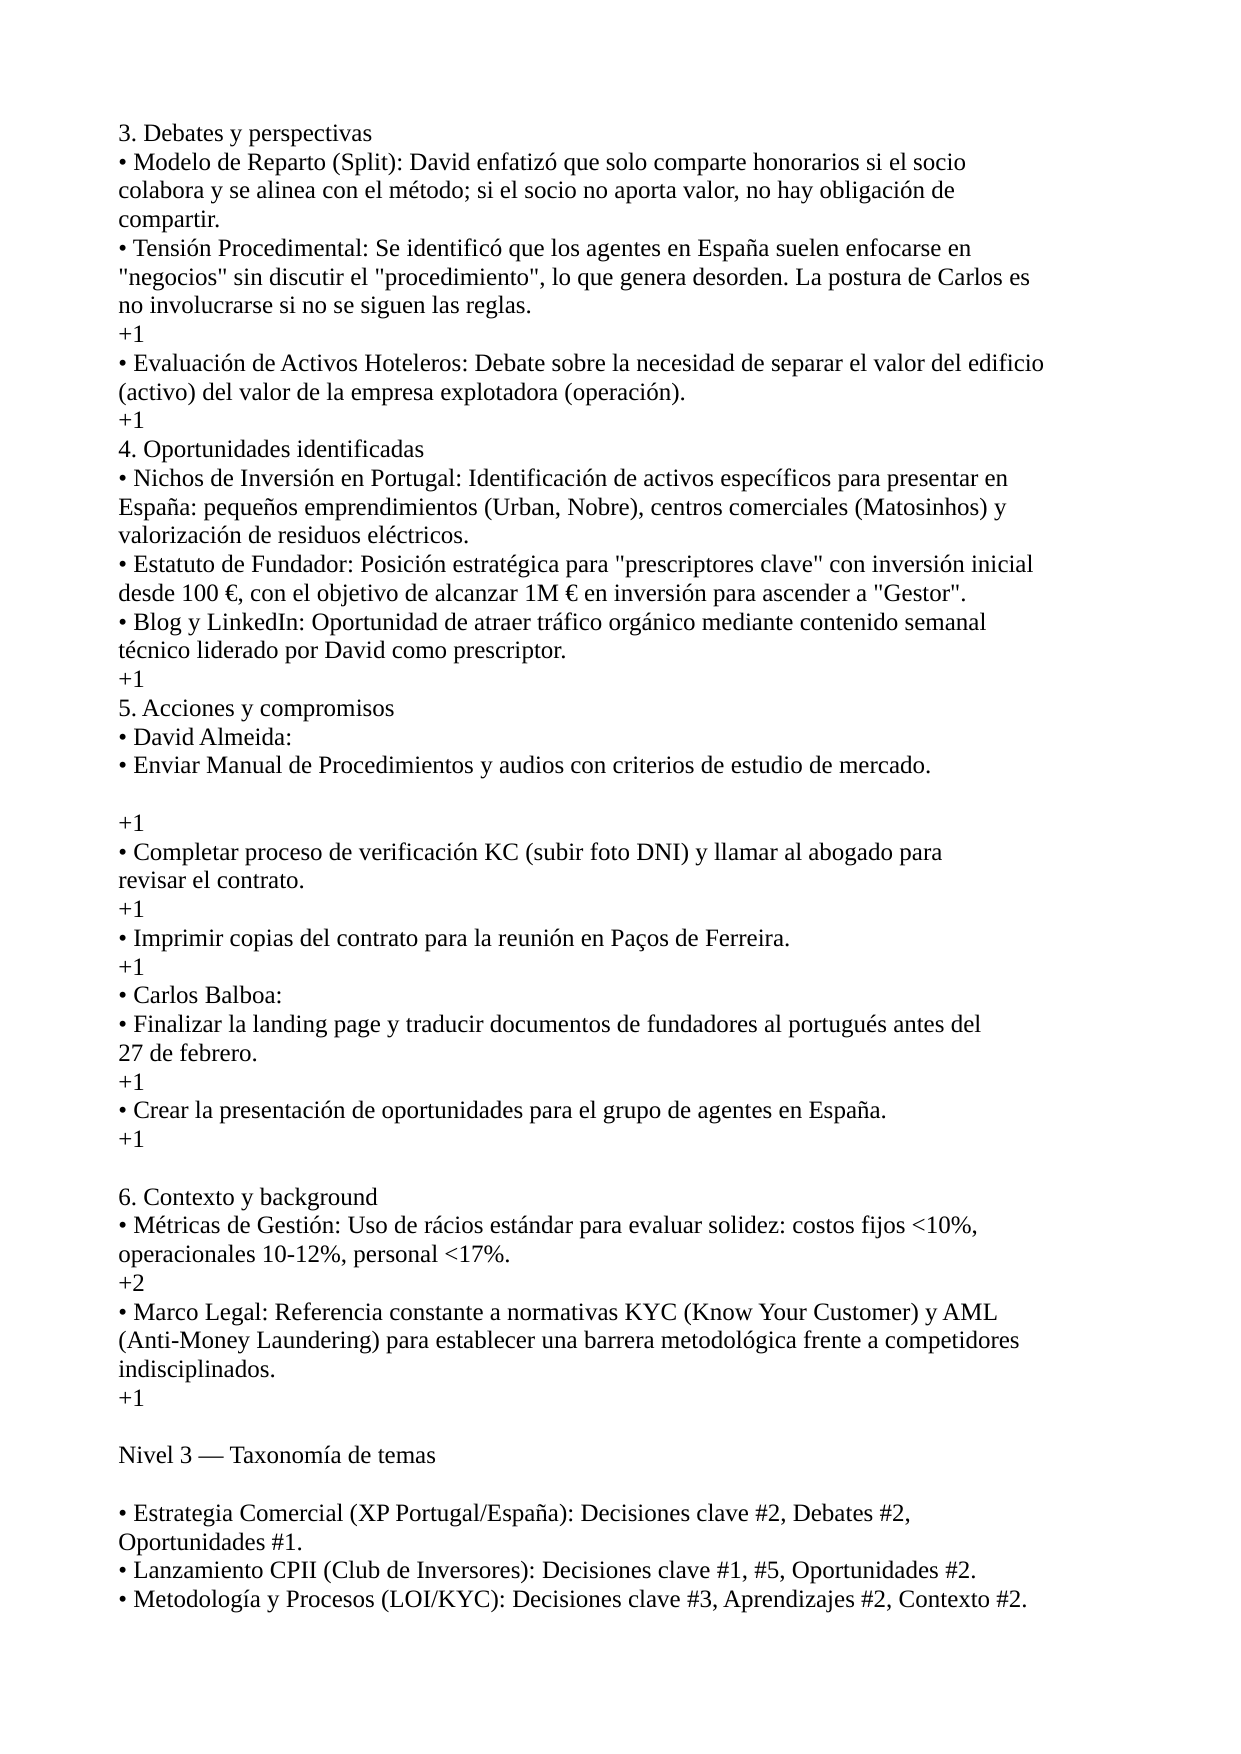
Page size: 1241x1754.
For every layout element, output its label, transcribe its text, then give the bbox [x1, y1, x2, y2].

table_header 3. Debates y perspectivas • Modelo de Reparto (Split): David enfatizó que solo comparte honorarios si el socio colabora y se alinea con el método; si el socio no aporta valor, no hay obligación de compartir. • Tensión Procedimental: Se identificó que los agentes en España suelen enfocarse en "negocios" sin discutir el "procedimiento", lo que genera desorden. La postura de Carlos es no involucrarse si no se siguen las reglas. +1 • Evaluación de Activos Hoteleros: Debate sobre la necesidad de separar el valor del edificio (activo) del valor de la empresa explotadora (operación). +1 4. Oportunidades identificadas • Nichos de Inversión en Portugal: Identificación de activos específicos para presentar en España: pequeños emprendimientos (Urban, Nobre), centros comerciales (Matosinhos) y valorización de residuos eléctricos. • Estatuto de Fundador: Posición estratégica para "prescriptores clave" con inversión inicial desde 100 €, con el objetivo de alcanzar 1M € en inversión para ascender a "Gestor". • Blog y LinkedIn: Oportunidad de atraer tráfico orgánico mediante contenido semanal técnico liderado por David como prescriptor. +1 5. Acciones y compromisos • David Almeida: • Enviar Manual de Procedimientos y audios con criterios de estudio de mercado. +1 • Completar proceso de verificación KC (subir foto DNI) y llamar al abogado para revisar el contrato. +1 • Imprimir copias del contrato para la reunión en Paços de Ferreira. +1 • Carlos Balboa: • Finalizar la landing page y traducir documentos de fundadores al portugués antes del 27 de febrero. +1 • Crear la presentación de oportunidades para el grupo de agentes en España. +1 6. Contexto y background • Métricas de Gestión: Uso de rácios estándar para evaluar solidez: costos fijos <10%, operacionales 10-12%, personal <17%. +2 • Marco Legal: Referencia constante a normativas KYC (Know Your Customer) y AML (Anti-Money Laundering) para establecer una barrera metodológica frente a competidores indisciplinados. +1 Nivel 3 — Taxonomía de temas • Estrategia Comercial (XP Portugal/España): Decisiones clave #2, Debates #2, Oportunidades #1. • Lanzamiento CPII (Club de Inversores): Decisiones clave #1, #5, Oportunidades #2. • Metodología y Procesos (LOI/KYC): Decisiones clave #3, Aprendizajes #2, Contexto #2. [118, 118, 1122, 1613]
